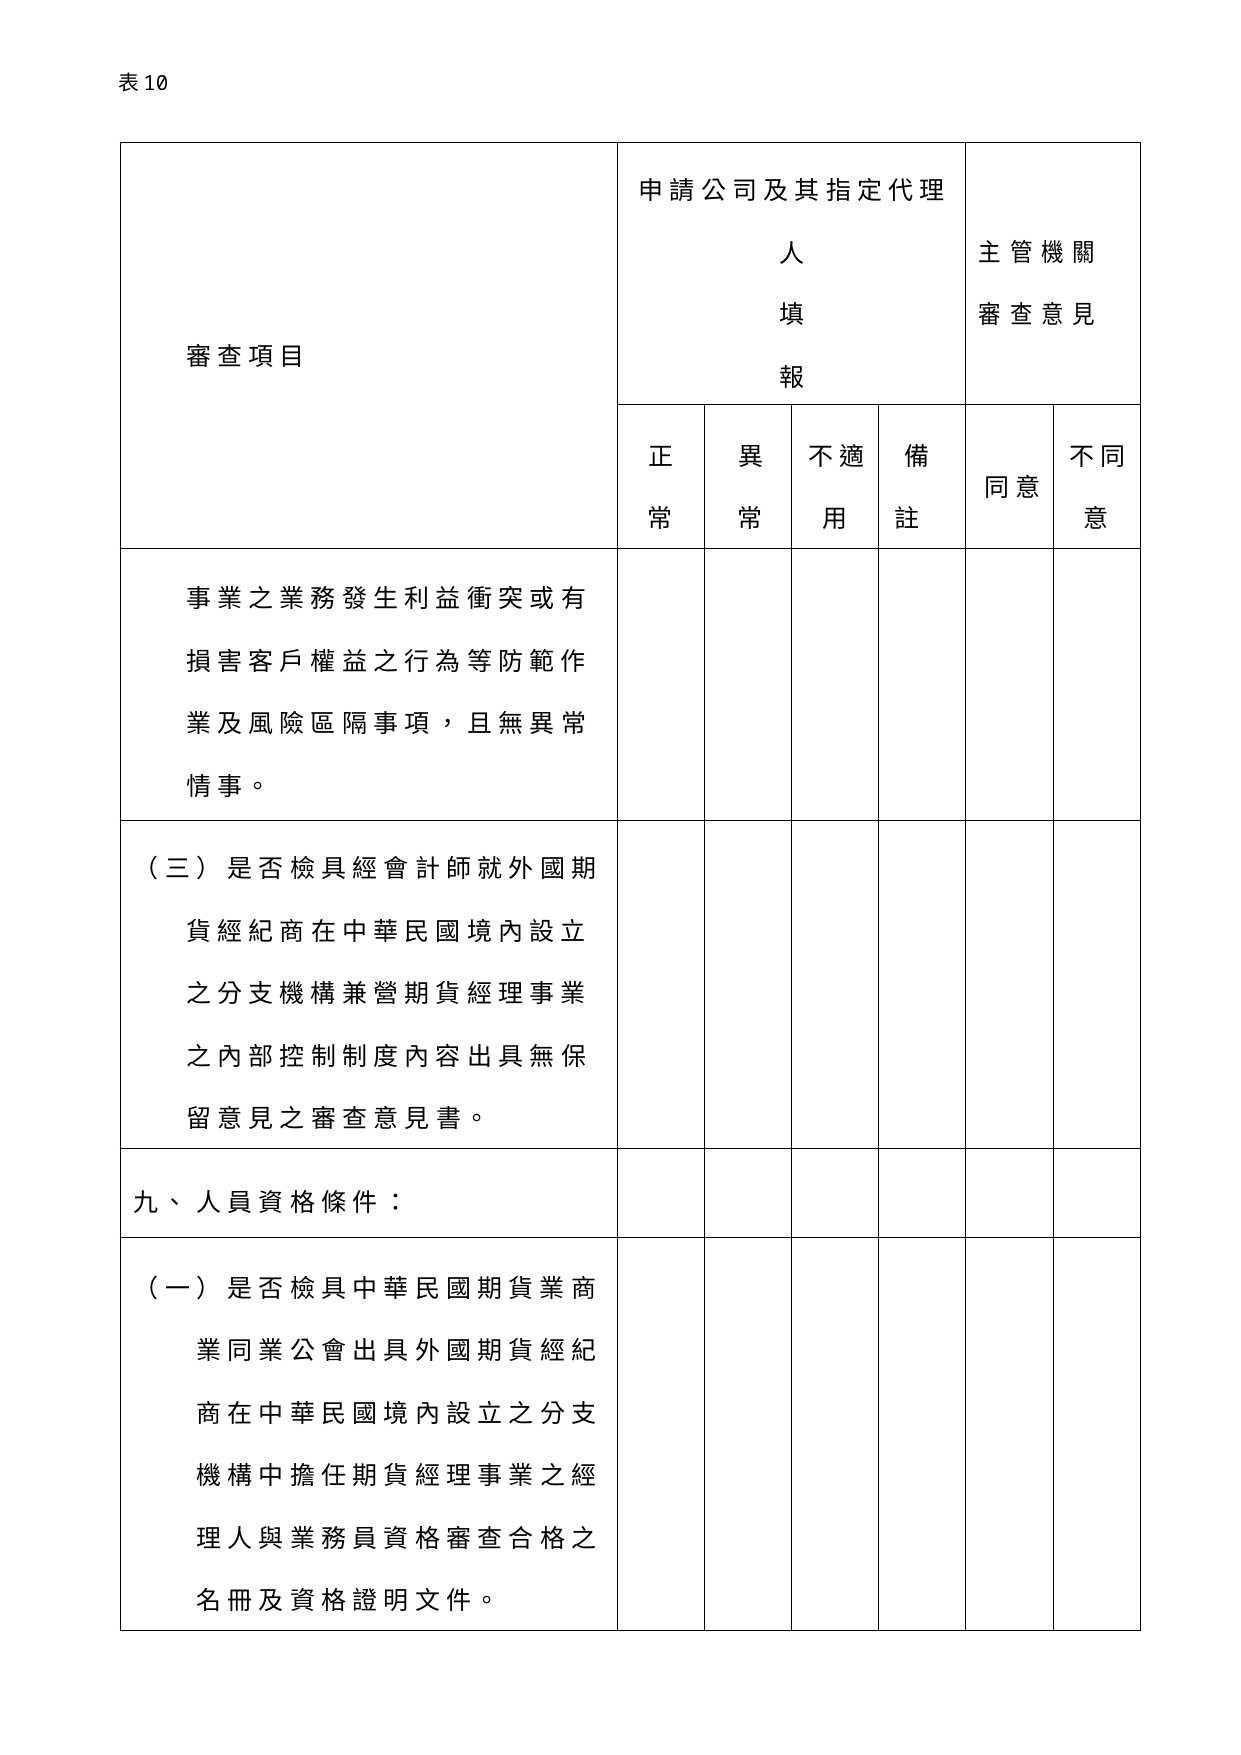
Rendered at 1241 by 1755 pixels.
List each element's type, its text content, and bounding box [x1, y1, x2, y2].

table_cell 異 常 [705, 405, 791, 547]
table_cell [966, 821, 1053, 1148]
table_cell [792, 821, 878, 1148]
table_cell [618, 821, 704, 1148]
table_cell [1054, 821, 1140, 1148]
table_header 主管機關 審查意見 [966, 143, 1140, 404]
table_cell [618, 1149, 704, 1237]
table_cell 事業之業務發生利益衝突或有損害客戶權益之行為等防範作業及風險區隔事項，且無異常情事。 [121, 549, 617, 820]
table_cell [879, 549, 965, 820]
table_cell [879, 1238, 965, 1630]
table_cell 備 註 [879, 405, 965, 547]
table_cell [618, 549, 704, 820]
table_cell [705, 549, 791, 820]
table_cell 同意 [966, 405, 1053, 547]
table_cell [705, 1238, 791, 1630]
table_cell （三）是否檢具經會計師就外國期貨經紀商在中華民國境內設立之分支機構兼營期貨經理事業之內部控制制度內容出具無保留意見之審查意見書。 [121, 821, 617, 1148]
table_cell [705, 1149, 791, 1237]
table_cell [879, 1149, 965, 1237]
table_header 審查項目 [121, 143, 617, 547]
table_cell [966, 549, 1053, 820]
table_cell [792, 1149, 878, 1237]
table_cell [966, 1149, 1053, 1237]
table_cell [618, 1238, 704, 1630]
table_cell 不適用 [792, 405, 878, 547]
table_cell （一）是否檢具中華民國期貨業商業同業公會出具外國期貨經紀商在中華民國境內設立之分支機構中擔任期貨經理事業之經理人與業務員資格審查合格之名冊及資格證明文件。 [121, 1238, 617, 1630]
table_cell [792, 549, 878, 820]
table_cell [1054, 1238, 1140, 1630]
table_cell [1054, 1149, 1140, 1237]
table_cell 不同意 [1054, 405, 1140, 547]
table_cell [792, 1238, 878, 1630]
table_cell [1054, 549, 1140, 820]
table_header 申請公司及其指定代理人 填 報 [618, 143, 965, 404]
table_cell [879, 821, 965, 1148]
table_cell [705, 821, 791, 1148]
table_cell 正 常 [618, 405, 704, 547]
table_cell [966, 1238, 1053, 1630]
table_cell 九、人員資格條件： [121, 1149, 617, 1237]
